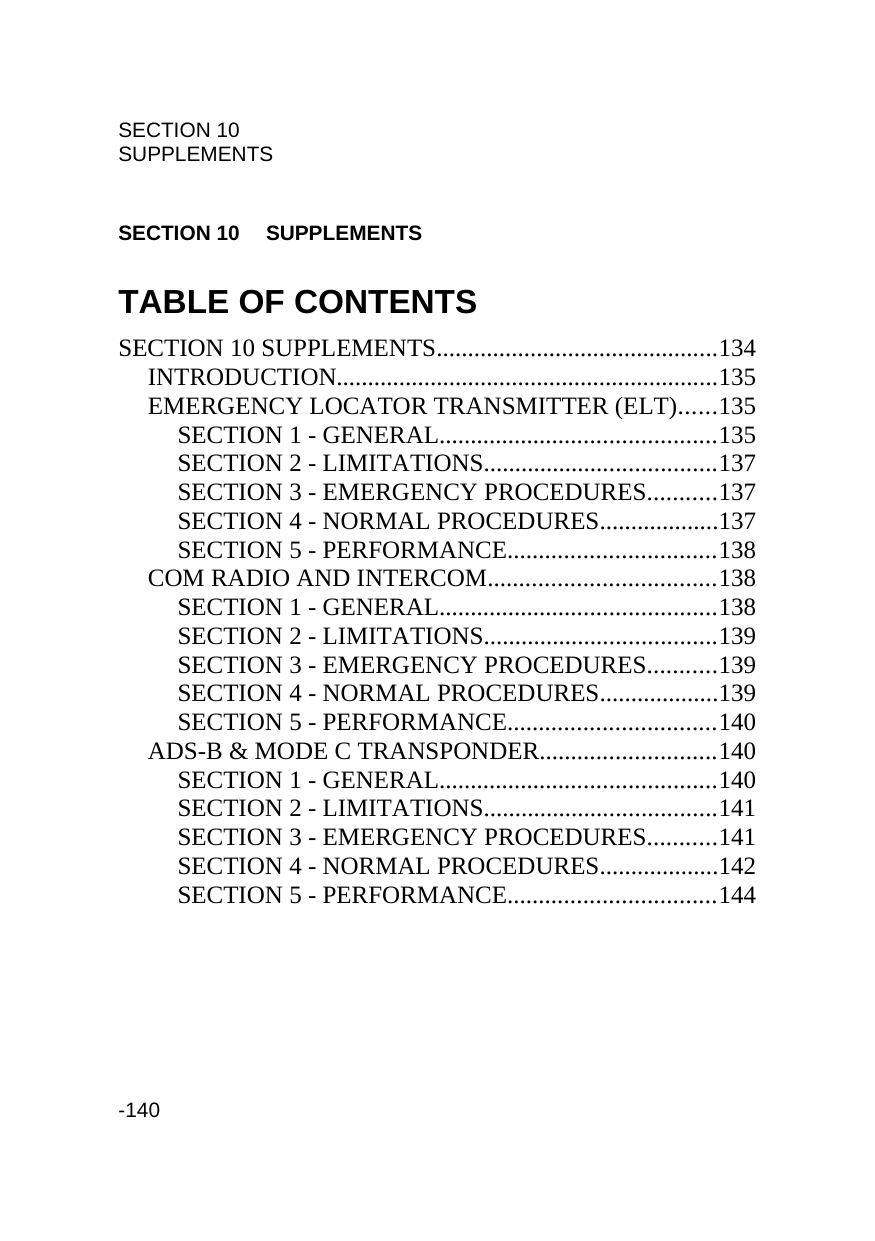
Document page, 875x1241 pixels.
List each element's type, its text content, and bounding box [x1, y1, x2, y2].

text ADS-B & MODE C TRANSPONDER 140 [148, 736, 756, 765]
text INTRODUCTION 135 [148, 362, 756, 391]
text SECTION 4 - NORMAL PROCEDURES 142 [177, 851, 756, 880]
text SECTION 4 - NORMAL PROCEDURES 139 [177, 678, 756, 707]
text SECTION 3 - EMERGENCY PROCEDURES 137 [177, 477, 756, 506]
text SECTION 2 - LIMITATIONS 137 [177, 448, 756, 477]
text SECTION 10 SUPPLEMENTS 134 [118, 333, 756, 362]
text SECTION 1 - GENERAL 138 [177, 592, 756, 621]
subtitle TABLE OF CONTENTS [118, 282, 756, 321]
text SECTION 2 - LIMITATIONS 141 [177, 793, 756, 822]
text SECTION 3 - EMERGENCY PROCEDURES 141 [177, 822, 756, 851]
text SECTION 5 - PERFORMANCE 138 [177, 535, 756, 563]
text SECTION 5 - PERFORMANCE 144 [177, 880, 756, 908]
text SECTION 3 - EMERGENCY PROCEDURES 139 [177, 650, 756, 678]
text SECTION 1 - GENERAL 140 [177, 765, 756, 793]
subtitle SUPPLEMENTS [118, 221, 756, 245]
text SECTION 1 - GENERAL 135 [177, 420, 756, 448]
text SECTION 4 - NORMAL PROCEDURES 137 [177, 506, 756, 535]
text COM RADIO AND INTERCOM 138 [148, 563, 756, 592]
text EMERGENCY LOCATOR TRANSMITTER (ELT) 135 [148, 391, 756, 420]
text SECTION 2 - LIMITATIONS 139 [177, 621, 756, 650]
text SECTION 5 - PERFORMANCE 140 [177, 707, 756, 736]
